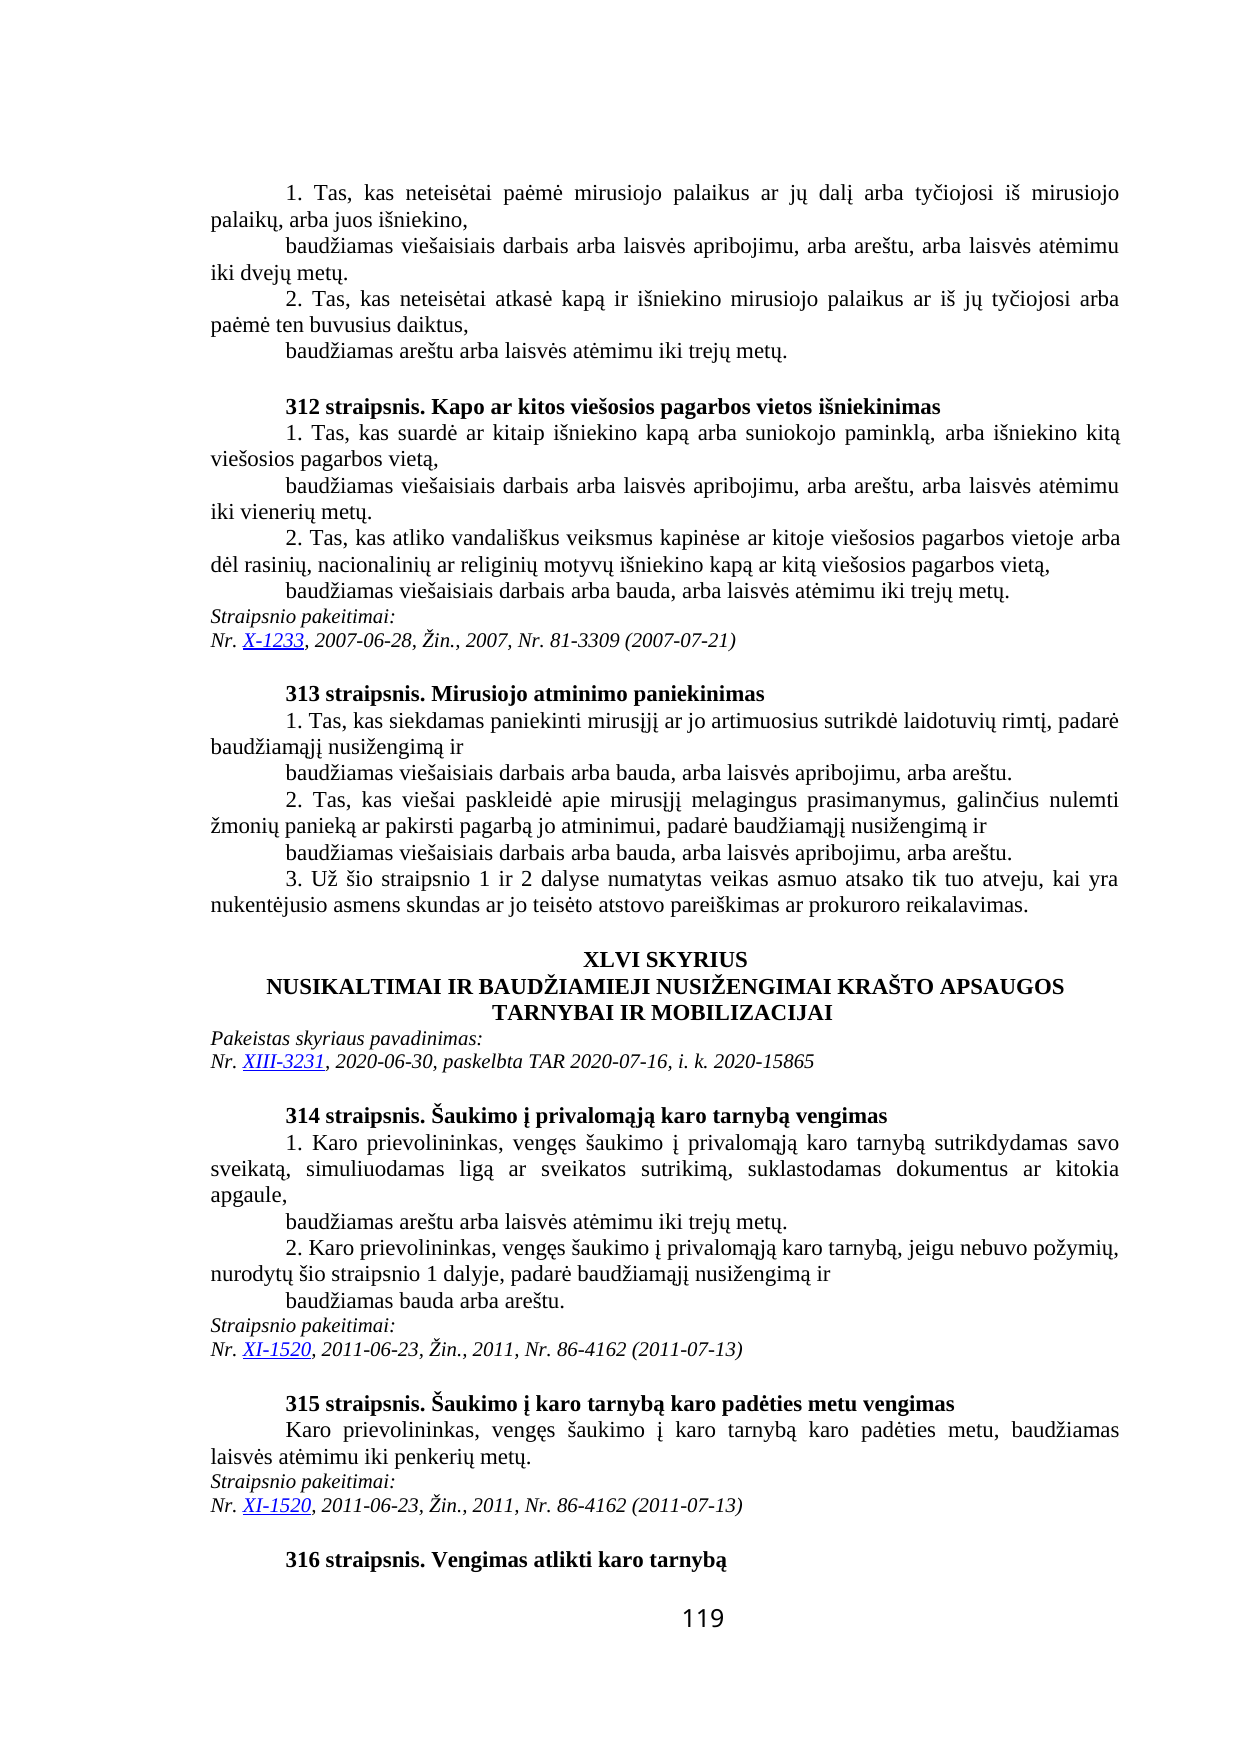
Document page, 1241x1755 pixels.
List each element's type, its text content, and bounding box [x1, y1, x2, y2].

text Nr. XI-1520, 2011-06-23, Žin., 2011, Nr. 86-4162 (2011-07-13) [210, 1337, 1120, 1361]
text baudžiamas viešaisiais darbais arba bauda, arba laisvės apribojimu, arba areštu. [210, 838, 1120, 865]
text 2. Tas, kas atliko vandališkus veiksmus kapinėse ar kitoje viešosios pagarbos vietoje arba dėl rasinių, nacionalinių ar religinių motyvų išniekino kapą ar kitą viešosios pagarbos vietą, [210, 524, 1120, 577]
text Nr. X-1233, 2007-06-28, Žin., 2007, Nr. 81-3309 (2007-07-21) [210, 628, 1120, 652]
text 1. Tas, kas siekdamas paniekinti mirusįjį ar jo artimuosius sutrikdė laidotuvių rimtį, padarė baudžiamąjį nusižengimą ir [210, 707, 1120, 759]
text baudžiamas areštu arba laisvės atėmimu iki trejų metų. [210, 1208, 1120, 1234]
text baudžiamas viešaisiais darbais arba bauda, arba laisvės atėmimu iki trejų metų. [210, 577, 1120, 603]
text Straipsnio pakeitimai: [210, 1313, 1120, 1337]
text 314 straipsnis. Šaukimo į privalomąją karo tarnybą vengimas [210, 1102, 1120, 1129]
text 1. Karo prievolininkas, vengęs šaukimo į privalomąją karo tarnybą sutrikdydamas savo sveikatą, simuliuodamas ligą ar sveikatos sutrikimą, suklastodamas dokumentus ar kitokia apgaule, [210, 1129, 1120, 1208]
text Nr. XI-1520, 2011-06-23, Žin., 2011, Nr. 86-4162 (2011-07-13) [210, 1493, 1120, 1517]
text baudžiamas areštu arba laisvės atėmimu iki trejų metų. [210, 338, 1120, 364]
text Straipsnio pakeitimai: [210, 1469, 1120, 1493]
text 1. Tas, kas neteisėtai paėmė mirusiojo palaikus ar jų dalį arba tyčiojosi iš mirusiojo palaikų, arba juos išniekino, [210, 179, 1120, 232]
text 313 straipsnis. Mirusiojo atminimo paniekinimas [210, 680, 1120, 707]
text baudžiamas viešaisiais darbais arba laisvės apribojimu, arba areštu, arba laisvės atėmimu iki vienerių metų. [210, 472, 1120, 524]
text Straipsnio pakeitimai: [210, 603, 1120, 628]
text 312 straipsnis. Kapo ar kitos viešosios pagarbos vietos išniekinimas [210, 393, 1120, 419]
subtitle XLVI skyrius [210, 946, 1120, 973]
text NUSIKALTIMAI IR BAUDŽIAMIEJI NUSIŽENGIMAI KRAŠTO APSAUGOS TARNYBAI IR MOBILIZACIJAI [210, 973, 1120, 1025]
text 3. Už šio straipsnio 1 ir 2 dalyse numatytas veikas asmuo atsako tik tuo atveju, kai yra nukentėjusio asmens skundas ar jo teisėto atstovo pareiškimas ar prokuroro reikalavimas. [210, 865, 1120, 918]
text 2. Tas, kas neteisėtai atkasė kapą ir išniekino mirusiojo palaikus ar iš jų tyčiojosi arba paėmė ten buvusius daiktus, [210, 285, 1120, 338]
text baudžiamas viešaisiais darbais arba laisvės apribojimu, arba areštu, arba laisvės atėmimu iki dvejų metų. [210, 232, 1120, 285]
text baudžiamas bauda arba areštu. [210, 1287, 1120, 1313]
text Karo prievolininkas, vengęs šaukimo į karo tarnybą karo padėties metu, baudžiamas laisvės atėmimu iki penkerių metų. [210, 1416, 1120, 1469]
text 315 straipsnis. Šaukimo į karo tarnybą karo padėties metu vengimas [210, 1390, 1120, 1416]
text 2. Karo prievolininkas, vengęs šaukimo į privalomąją karo tarnybą, jeigu nebuvo požymių, nurodytų šio straipsnio 1 dalyje, padarė baudžiamąjį nusižengimą ir [210, 1234, 1120, 1287]
text 316 straipsnis. Vengimas atlikti karo tarnybą [210, 1546, 1120, 1572]
text baudžiamas viešaisiais darbais arba bauda, arba laisvės apribojimu, arba areštu. [210, 759, 1120, 786]
text Pakeistas skyriaus pavadinimas: [210, 1025, 1120, 1049]
text 2. Tas, kas viešai paskleidė apie mirusįjį melagingus prasimanymus, galinčius nulemti žmonių panieką ar pakirsti pagarbą jo atminimui, padarė baudžiamąjį nusižengimą ir [210, 786, 1120, 838]
text Nr. XIII-3231, 2020-06-30, paskelbta TAR 2020-07-16, i. k. 2020-15865 [210, 1049, 1120, 1073]
text 1. Tas, kas suardė ar kitaip išniekino kapą arba suniokojo paminklą, arba išniekino kitą viešosios pagarbos vietą, [210, 419, 1120, 472]
